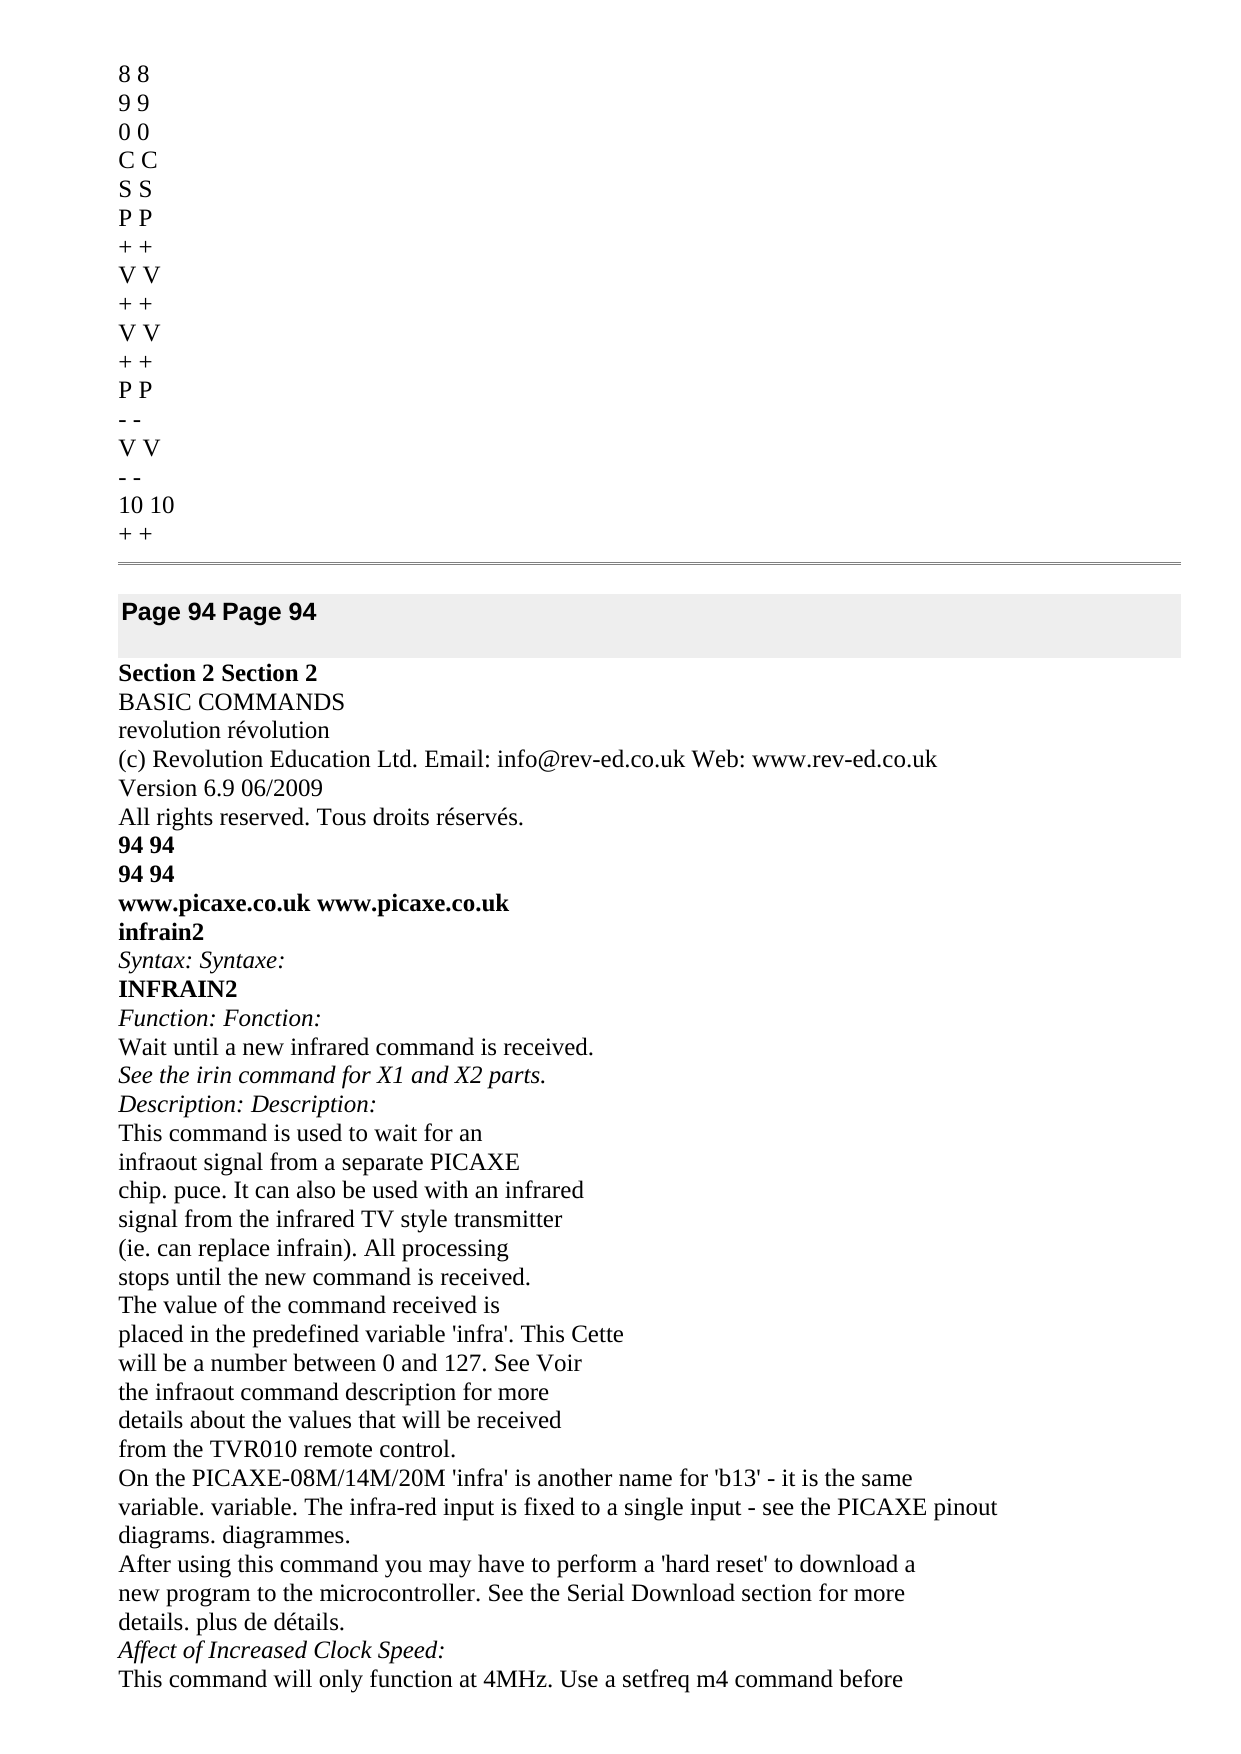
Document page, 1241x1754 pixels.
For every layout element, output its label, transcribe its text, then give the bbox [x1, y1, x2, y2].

text S S [118, 174, 1181, 203]
text + + [118, 232, 1181, 260]
text Affect of Increased Clock Speed: [118, 1636, 1181, 1664]
text BASIC COMMANDS [118, 687, 1181, 716]
text variable. variable. The infra-red input is fixed to a single input - see the PICAXE pinout [118, 1492, 1181, 1521]
text (c) Revolution Education Ltd. Email: info@rev-ed.co.uk Web: www.rev-ed.co.uk [118, 744, 1181, 773]
text stops until the new command is received. [118, 1262, 1181, 1291]
text - - [118, 462, 1181, 490]
text Syntax: Syntaxe: [118, 946, 1181, 974]
text All rights reserved. Tous droits réservés. [118, 802, 1181, 831]
text After using this command you may have to perform a 'hard reset' to download a [118, 1549, 1181, 1578]
text Wait until a new infrared command is received. [118, 1032, 1181, 1061]
text placed in the predefined variable 'infra'. This Cette [118, 1319, 1181, 1348]
text 8 8 [118, 59, 1181, 88]
text diagrams. diagrammes. [118, 1521, 1181, 1549]
text infraout signal from a separate PICAXE [118, 1147, 1181, 1176]
text The value of the command received is [118, 1291, 1181, 1319]
text details. plus de détails. [118, 1607, 1181, 1636]
text INFRAIN2 [118, 974, 1181, 1003]
text (ie. can replace infrain). All processing [118, 1233, 1181, 1262]
text details about the values that will be received [118, 1406, 1181, 1434]
text P P [118, 203, 1181, 232]
text 0 0 [118, 117, 1181, 145]
table_header Page 94 Page 94 [118, 594, 1181, 658]
text - - [118, 404, 1181, 433]
text C C [118, 145, 1181, 174]
text V V [118, 260, 1181, 289]
text This command is used to wait for an [118, 1118, 1181, 1147]
text V V [118, 433, 1181, 462]
text Function: Fonction: [118, 1003, 1181, 1032]
text Description: Description: [118, 1089, 1181, 1118]
text + + [118, 519, 1181, 548]
text chip. puce. It can also be used with an infrared [118, 1176, 1181, 1204]
text On the PICAXE-08M/14M/20M 'infra' is another name for 'b13' - it is the same [118, 1463, 1181, 1492]
text V V [118, 318, 1181, 347]
text 94 94 [118, 859, 1181, 888]
text This command will only function at 4MHz. Use a setfreq m4 command before [118, 1664, 1181, 1693]
text See the irin command for X1 and X2 parts. [118, 1061, 1181, 1089]
text 94 94 [118, 831, 1181, 859]
text from the TVR010 remote control. [118, 1434, 1181, 1463]
text + + [118, 289, 1181, 318]
text new program to the microcontroller. See the Serial Download section for more [118, 1578, 1181, 1607]
text will be a number between 0 and 127. See Voir [118, 1348, 1181, 1377]
text 10 10 [118, 490, 1181, 519]
text + + [118, 347, 1181, 375]
text infrain2 [118, 917, 1181, 946]
text the infraout command description for more [118, 1377, 1181, 1406]
text Version 6.9 06/2009 [118, 773, 1181, 802]
text 9 9 [118, 88, 1181, 117]
text revolution révolution [118, 716, 1181, 744]
text www.picaxe.co.uk www.picaxe.co.uk [118, 888, 1181, 917]
text Section 2 Section 2 [118, 658, 1181, 687]
text P P [118, 375, 1181, 404]
text signal from the infrared TV style transmitter [118, 1204, 1181, 1233]
